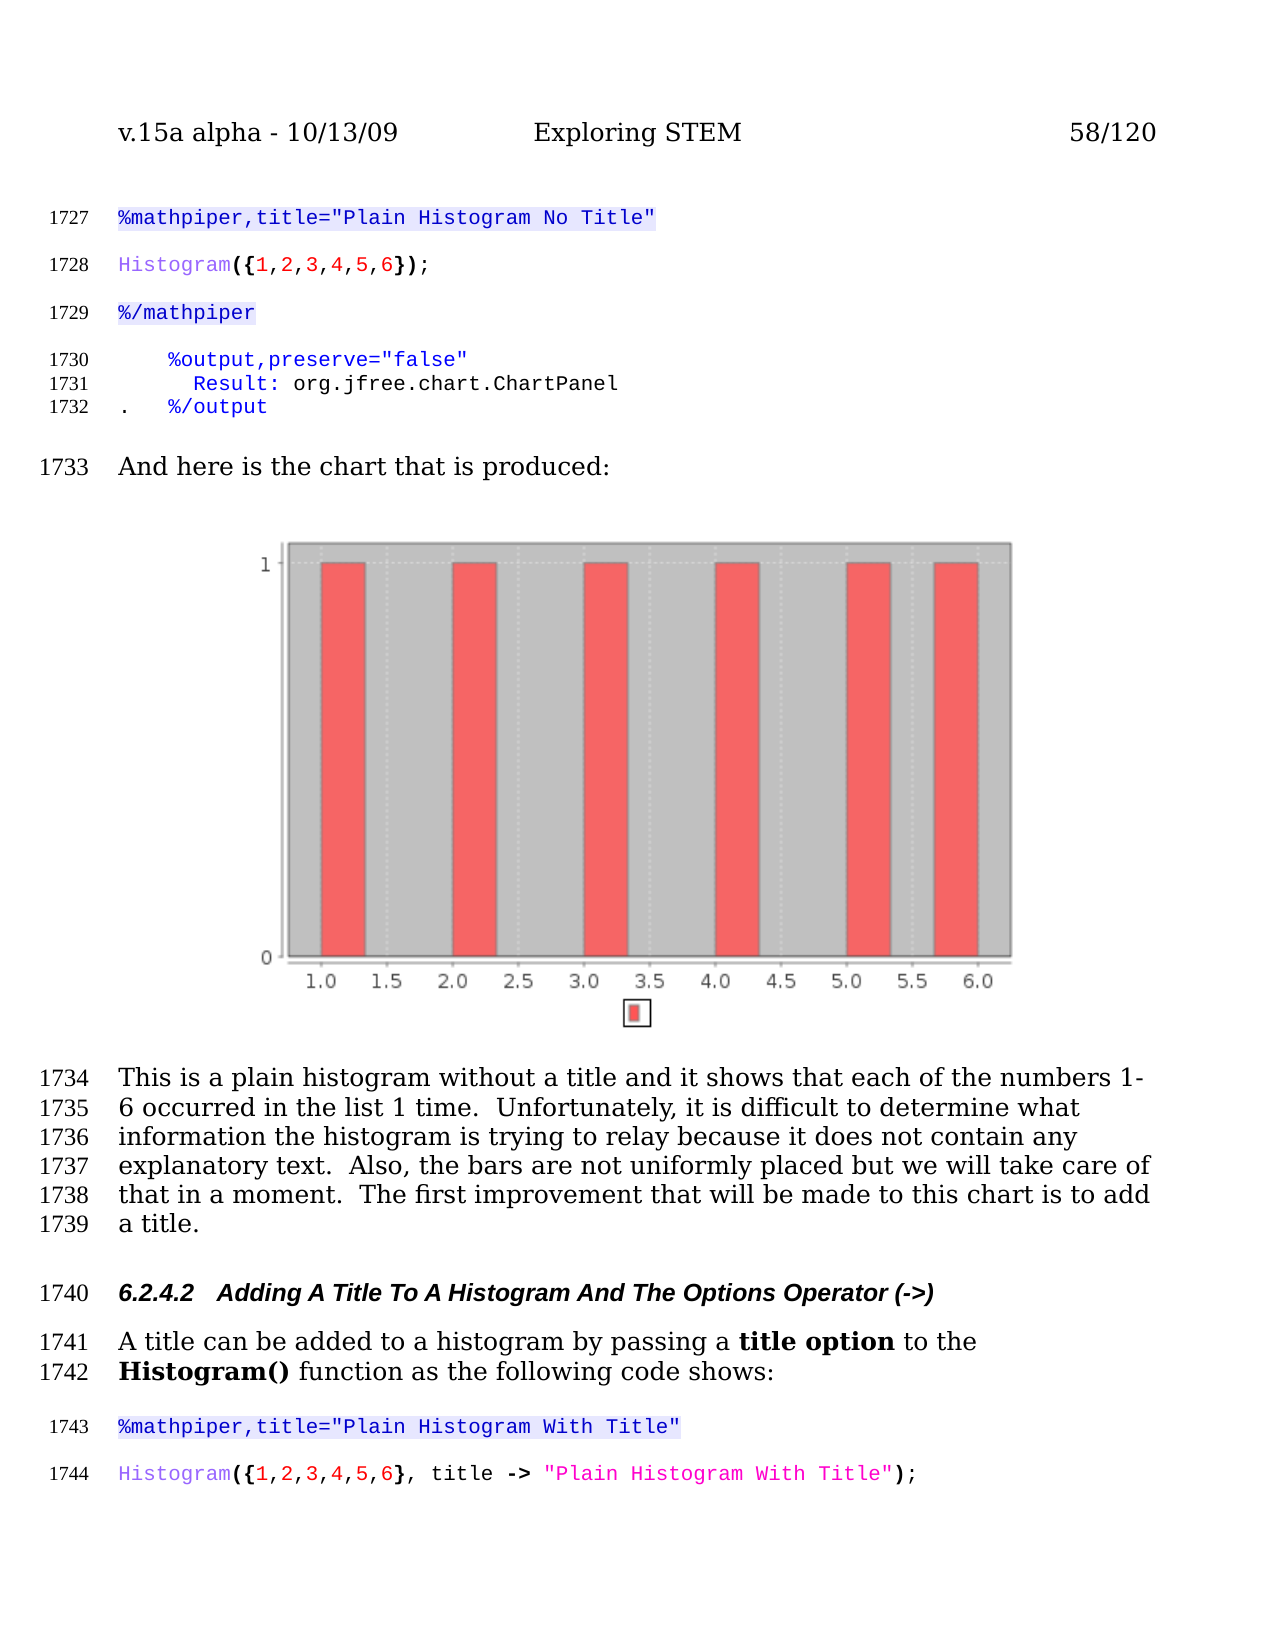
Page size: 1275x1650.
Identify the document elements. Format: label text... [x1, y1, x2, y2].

text %mathpiper,title="Plain Histogram No Title" [118, 207, 1157, 231]
text %mathpiper,title="Plain Histogram With Title" [118, 1416, 1157, 1439]
text %output,preserve="false" [118, 349, 1157, 373]
text Result: org.jfree.chart.ChartPanel [118, 373, 1157, 396]
subtitle Adding A Title To A Histogram And The Options Operator (->) [118, 1278, 1157, 1306]
picture [245, 531, 1030, 1029]
text . %/output [118, 396, 1157, 420]
text And here is the chart that is produced: [118, 452, 1157, 482]
text %/mathpiper [118, 302, 1157, 325]
text A title can be added to a histogram by passing a title option to the Histogram() function as the following code shows: [118, 1327, 1157, 1386]
text Histogram({1,2,3,4,5,6}, title -> "Plain Histogram With Title"); [118, 1463, 1157, 1487]
text Histogram({1,2,3,4,5,6}); [118, 254, 1157, 278]
text This is a plain histogram without a title and it shows that each of the numbers 1-6 occurred in the list 1 time. Unfortunately, it is difficult to determine what information the histogram is trying to relay because it does not contain any explanatory text. Also, the bars are not uniformly placed but we will take care of that in a moment. The first improvement that will be made to this chart is to add a title. [118, 1064, 1157, 1239]
